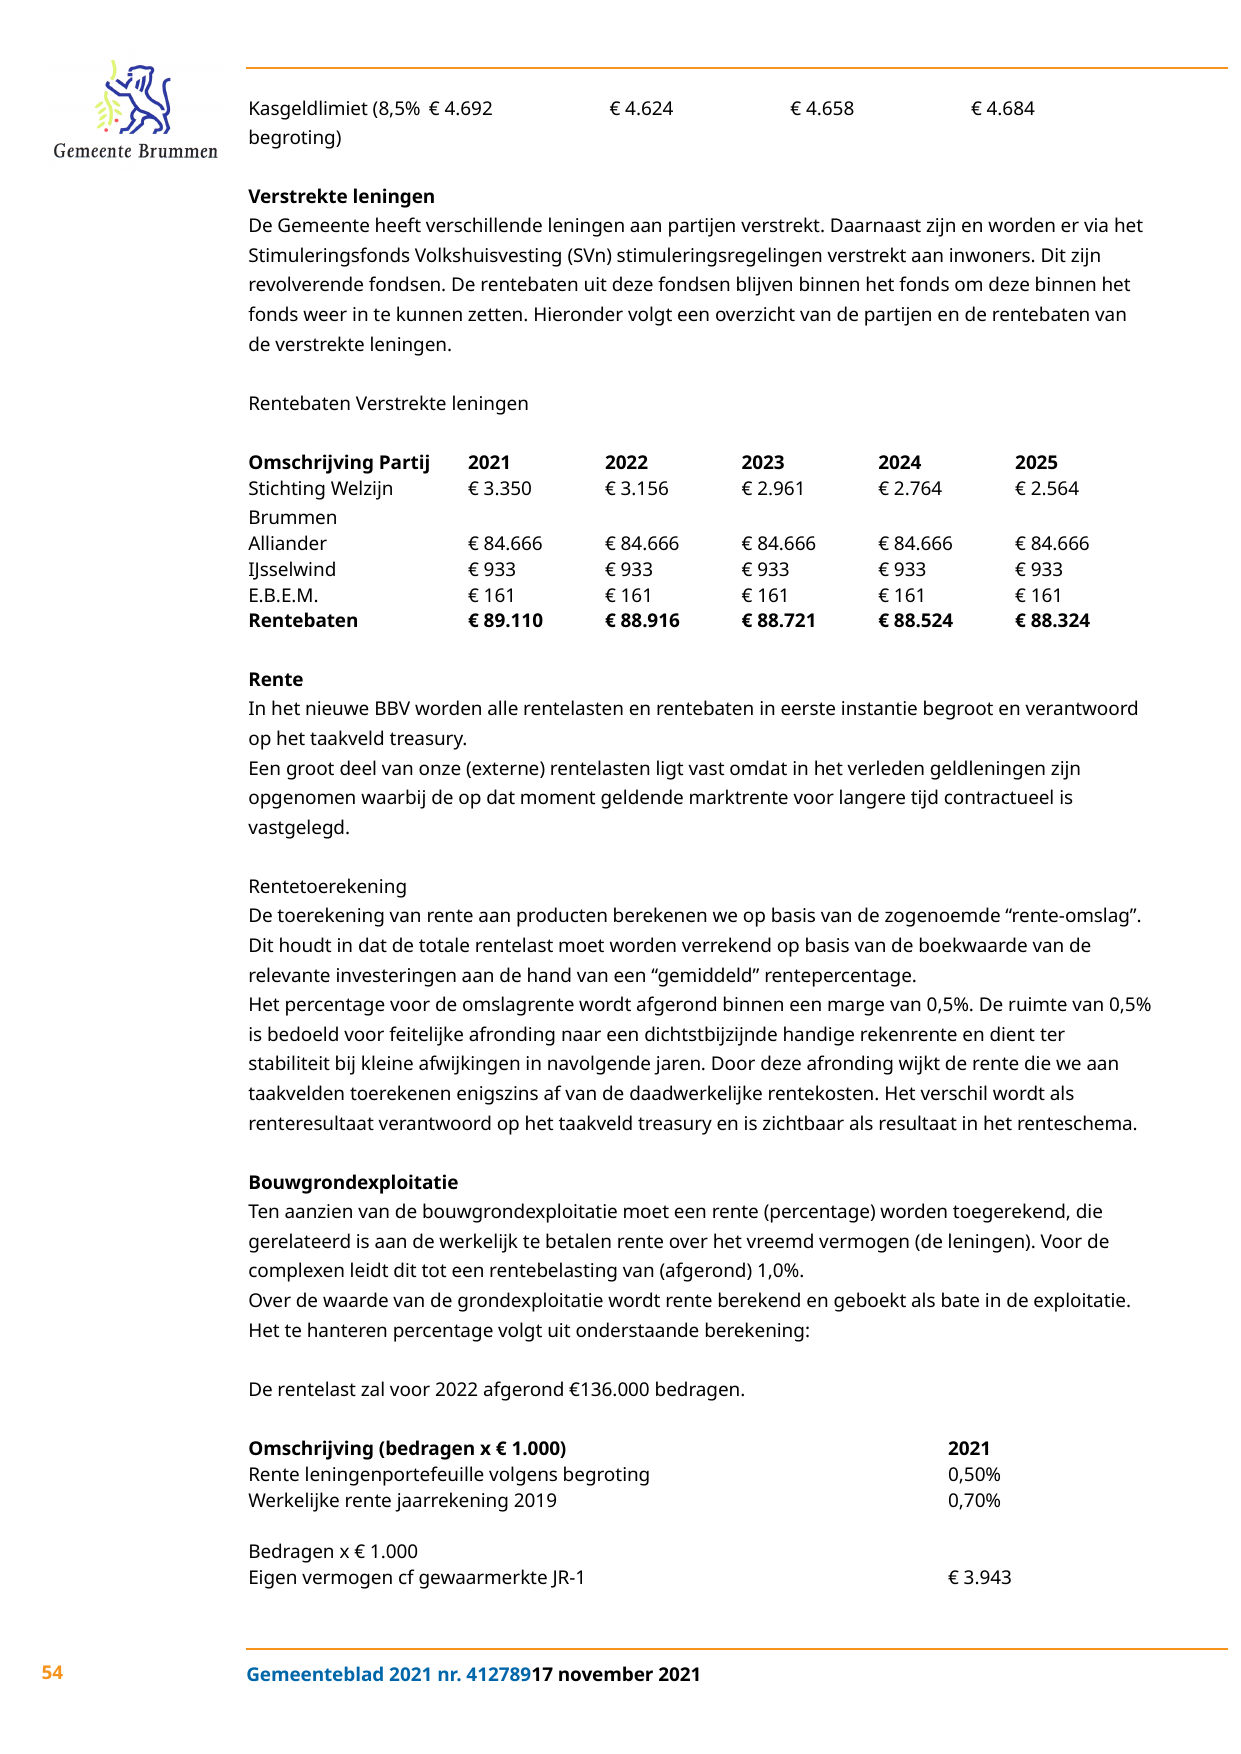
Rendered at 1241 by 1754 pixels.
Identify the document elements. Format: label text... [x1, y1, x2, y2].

text Rentebaten Verstrekte leningen [248, 390, 1152, 416]
table_cell € 4.658 [790, 95, 971, 150]
table_cell IJsselwind [248, 556, 468, 582]
table_cell € 89.110 [468, 608, 605, 633]
table_cell € 84.666 [741, 530, 878, 556]
table_cell Stichting Welzijn Brummen [248, 475, 468, 530]
table_header 2021 [468, 449, 605, 475]
text Verstrekte leningen [248, 183, 1152, 209]
table_cell Rente leningenportefeuille volgens begroting [248, 1461, 948, 1487]
table_cell € 933 [468, 556, 605, 582]
table_cell € 161 [741, 582, 878, 607]
table_header 2024 [878, 449, 1015, 475]
text De toerekening van rente aan producten berekenen we op basis van de zogenoemde “rente-omslag”. Dit houdt in dat de totale rentelast moet worden verrekend op basis van de boekwaarde van de relevante investeringen aan de hand van een “gemiddeld” rentepercentage. [248, 903, 1152, 988]
table_cell Rentebaten [248, 608, 468, 633]
table_header 2021 [948, 1435, 1152, 1461]
table_cell € 2.564 [1015, 475, 1152, 530]
text Over de waarde van de grondexploitatie wordt rente berekend en geboekt als bate in de exploitatie. Het te hanteren percentage volgt uit onderstaande berekening: [248, 1287, 1152, 1343]
table_cell € 88.524 [878, 608, 1015, 633]
table_header 2022 [605, 449, 741, 475]
table_cell € 88.916 [605, 608, 741, 633]
table_cell € 84.666 [605, 530, 741, 556]
text De Gemeente heeft verschillende leningen aan partijen verstrekt. Daarnaast zijn en worden er via het Stimuleringsfonds Volkshuisvesting (SVn) stimuleringsregelingen verstrekt aan inwoners. Dit zijn revolverende fondsen. De rentebaten uit deze fondsen blijven binnen het fonds om deze binnen het fonds weer in te kunnen zetten. Hieronder volgt een overzicht van de partijen en de rentebaten van de verstrekte leningen. [248, 212, 1152, 357]
table_header Omschrijving (bedragen x € 1.000) [248, 1435, 948, 1461]
table_cell E.B.E.M. [248, 582, 468, 607]
table_cell Kasgeldlimiet (8,5% begroting) [248, 95, 429, 150]
text Rentetoerekening [248, 873, 1152, 899]
picture [41, 47, 231, 172]
table_cell € 933 [878, 556, 1015, 582]
table_cell € 4.692 [429, 95, 609, 150]
table_cell € 88.324 [1015, 608, 1152, 633]
table_header 2023 [741, 449, 878, 475]
table_cell € 4.684 [971, 95, 1152, 150]
table_cell [248, 1513, 948, 1538]
table_cell € 84.666 [878, 530, 1015, 556]
text Het percentage voor de omslagrente wordt afgerond binnen een marge van 0,5%. De ruimte van 0,5% is bedoeld voor feitelijke afronding naar een dichtstbijzijnde handige rekenrente en dient ter stabiliteit bij kleine afwijkingen in navolgende jaren. Door deze afronding wijkt de rente die we aan taakvelden toerekenen enigszins af van de daadwerkelijke rentekosten. Het verschil wordt als renteresultaat verantwoord op het taakveld treasury en is zichtbaar als resultaat in het renteschema. [248, 991, 1152, 1136]
table_cell € 84.666 [468, 530, 605, 556]
table_cell € 84.666 [1015, 530, 1152, 556]
table_header 2025 [1015, 449, 1152, 475]
table_cell € 161 [1015, 582, 1152, 607]
text Een groot deel van onze (externe) rentelasten ligt vast omdat in het verleden geldleningen zijn opgenomen waarbij de op dat moment geldende marktrente voor langere tijd contractueel is vastgelegd. [248, 755, 1152, 840]
table_cell € 88.721 [741, 608, 878, 633]
table_cell € 933 [605, 556, 741, 582]
table_cell € 4.624 [609, 95, 790, 150]
table_cell 0,50% [948, 1461, 1152, 1487]
table_cell € 2.961 [741, 475, 878, 530]
text De rentelast zal voor 2022 afgerond €136.000 bedragen. [248, 1376, 1152, 1402]
table_cell Eigen vermogen cf gewaarmerkte JR-1 [248, 1564, 948, 1590]
text Ten aanzien van de bouwgrondexploitatie moet een rente (percentage) worden toegerekend, die gerelateerd is aan de werkelijk te betalen rente over het vreemd vermogen (de leningen). Voor de complexen leidt dit tot een rentebelasting van (afgerond) 1,0%. [248, 1198, 1152, 1283]
table_cell € 933 [1015, 556, 1152, 582]
table_header Omschrijving Partij [248, 449, 468, 475]
table_cell € 3.156 [605, 475, 741, 530]
table_cell Bedragen x € 1.000 [248, 1538, 948, 1564]
table_cell Werkelijke rente jaarrekening 2019 [248, 1487, 948, 1512]
table_cell 0,70% [948, 1487, 1152, 1512]
table_cell Alliander [248, 530, 468, 556]
text Rente [248, 666, 1152, 692]
table_cell € 3.943 [948, 1564, 1152, 1590]
table_cell [948, 1513, 1152, 1538]
text Bouwgrondexploitatie [248, 1169, 1152, 1195]
table_cell [948, 1538, 1152, 1564]
table_cell € 3.350 [468, 475, 605, 530]
table_cell € 2.764 [878, 475, 1015, 530]
table_cell € 161 [878, 582, 1015, 607]
text In het nieuwe BBV worden alle rentelasten en rentebaten in eerste instantie begroot en verantwoord op het taakveld treasury. [248, 696, 1152, 751]
table_cell € 161 [605, 582, 741, 607]
table_cell € 933 [741, 556, 878, 582]
table_cell € 161 [468, 582, 605, 607]
